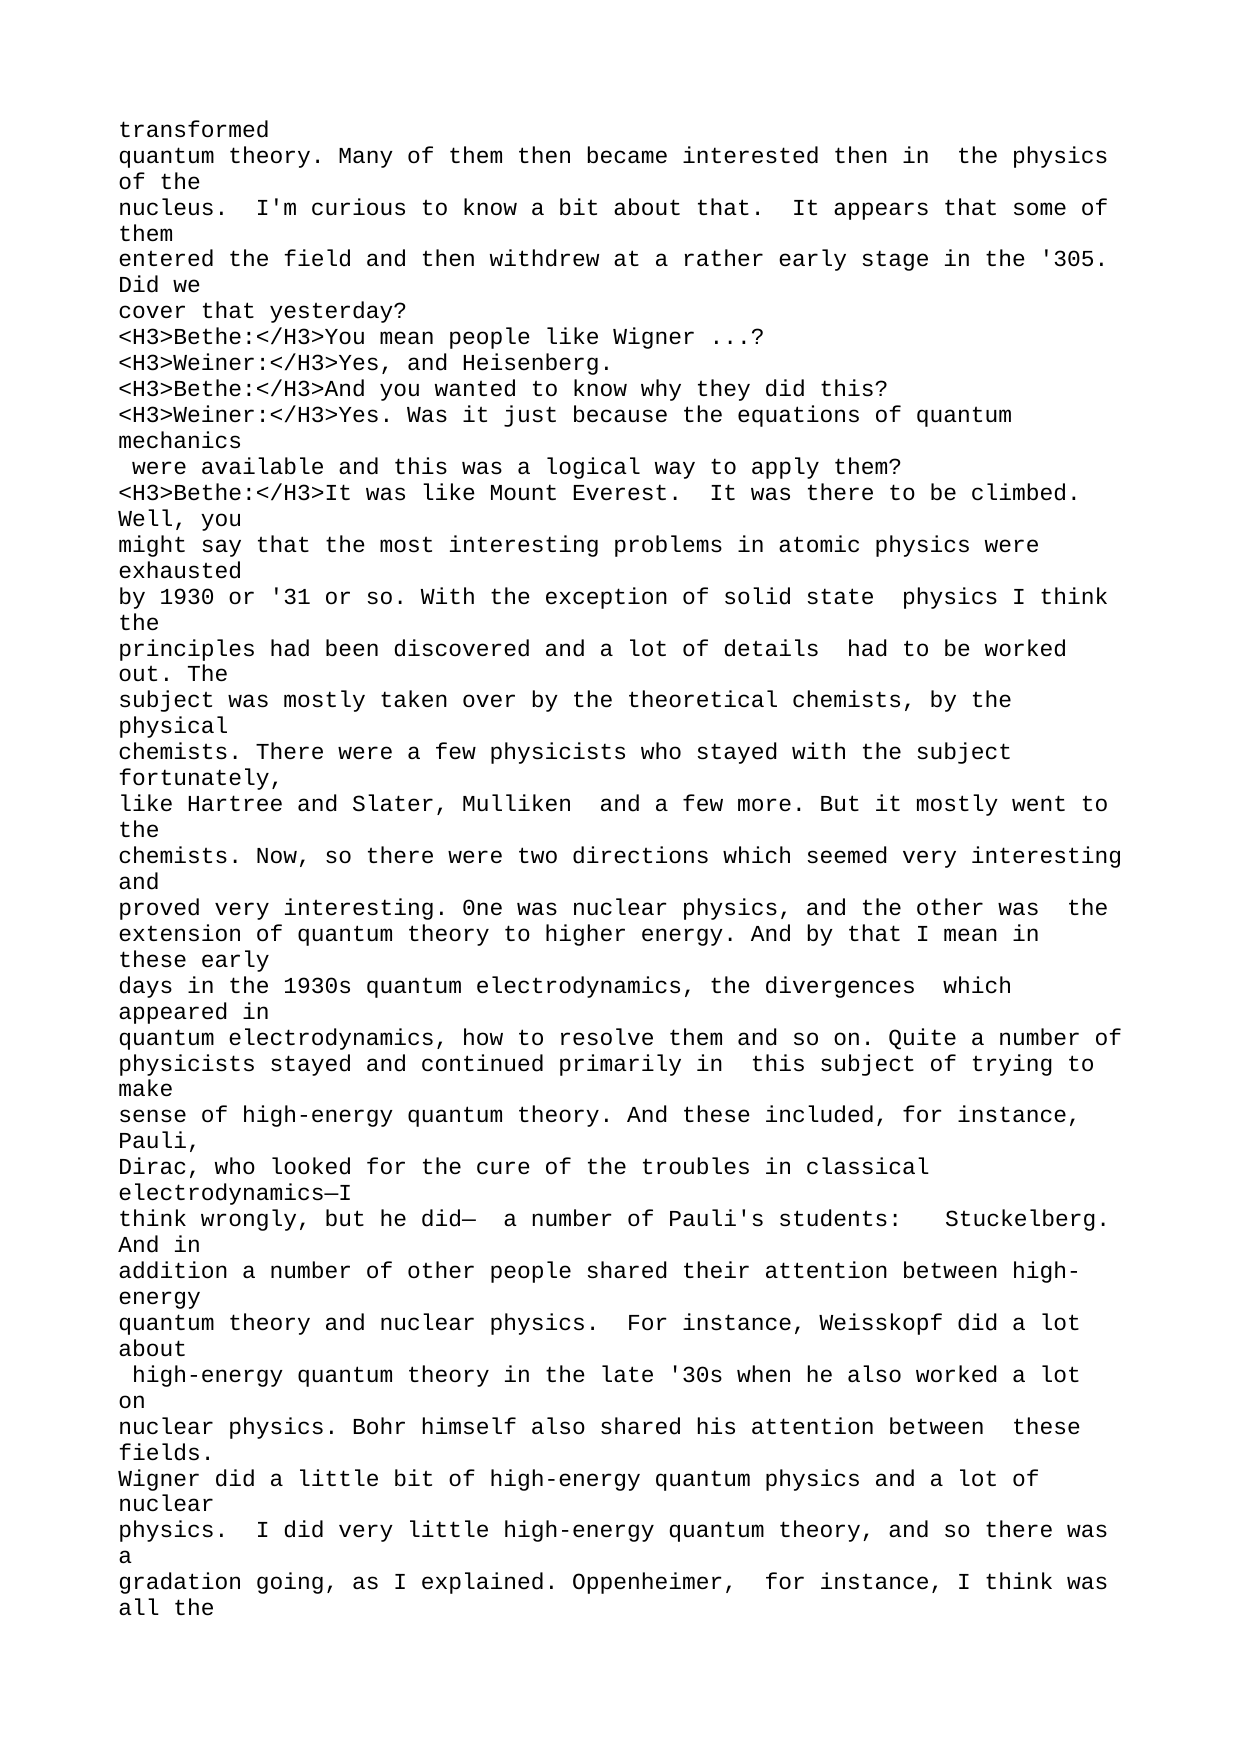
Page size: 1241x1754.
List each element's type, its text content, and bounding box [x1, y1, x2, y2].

text Dirac, who looked for the cure of the troubles in classical electrodynamics—I [118, 1156, 1122, 1207]
text chemists. Now, so there were two directions which seemed very interesting and [118, 844, 1122, 896]
text quantum electrodynamics, how to resolve them and so on. Quite a number of [118, 1026, 1122, 1052]
text proved very interesting. 0ne was nuclear physics, and the other was the [118, 896, 1122, 922]
text <H3>Bethe:</H3>It was like Mount Everest. It was there to be climbed. Well, you [118, 481, 1122, 533]
text might say that the most interesting problems in atomic physics were exhausted [118, 533, 1122, 585]
text think wrongly, but he did— a number of Pauli's students: Stuckelberg. And in [118, 1207, 1122, 1259]
text nucleus. I'm curious to know a bit about that. It appears that some of them [118, 196, 1122, 248]
text <H3>Bethe:</H3>And you wanted to know why they did this? [118, 377, 1122, 403]
text subject was mostly taken over by the theoretical chemists, by the physical [118, 689, 1122, 741]
text <H3>Weiner:</H3>Yes. Was it just because the equations of quantum mechanics [118, 403, 1122, 455]
text addition a number of other people shared their attention between high-energy [118, 1259, 1122, 1311]
text by 1930 or '31 or so. With the exception of solid state physics I think the [118, 585, 1122, 637]
text quantum theory. Many of them then became interested then in the physics of the [118, 144, 1122, 196]
text were available and this was a logical way to apply them? [118, 455, 1122, 481]
text days in the 1930s quantum electrodynamics, the divergences which appeared in [118, 974, 1122, 1026]
text transformed [118, 118, 1122, 144]
text chemists. There were a few physicists who stayed with the subject fortunately, [118, 741, 1122, 792]
text like Hartree and Slater, Mulliken and a few more. But it mostly went to the [118, 792, 1122, 844]
text quantum theory and nuclear physics. For instance, Weisskopf did a lot about [118, 1311, 1122, 1363]
text physics. I did very little high-energy quantum theory, and so there was a [118, 1519, 1122, 1571]
text high-energy quantum theory in the late '30s when he also worked a lot on [118, 1363, 1122, 1415]
text <H3>Bethe:</H3>You mean people like Wigner ...? [118, 326, 1122, 352]
text physicists stayed and continued primarily in this subject of trying to make [118, 1052, 1122, 1104]
text nuclear physics. Bohr himself also shared his attention between these fields. [118, 1415, 1122, 1467]
text sense of high-energy quantum theory. And these included, for instance, Pauli, [118, 1104, 1122, 1156]
text entered the field and then withdrew at a rather early stage in the '305. Did we [118, 248, 1122, 300]
text Wigner did a little bit of high-energy quantum physics and a lot of nuclear [118, 1467, 1122, 1519]
text <H3>Weiner:</H3>Yes, and Heisenberg. [118, 352, 1122, 377]
text extension of quantum theory to higher energy. And by that I mean in these early [118, 922, 1122, 974]
text gradation going, as I explained. Oppenheimer, for instance, I think was all the [118, 1571, 1122, 1622]
text principles had been discovered and a lot of details had to be worked out. The [118, 637, 1122, 689]
text cover that yesterday? [118, 300, 1122, 326]
